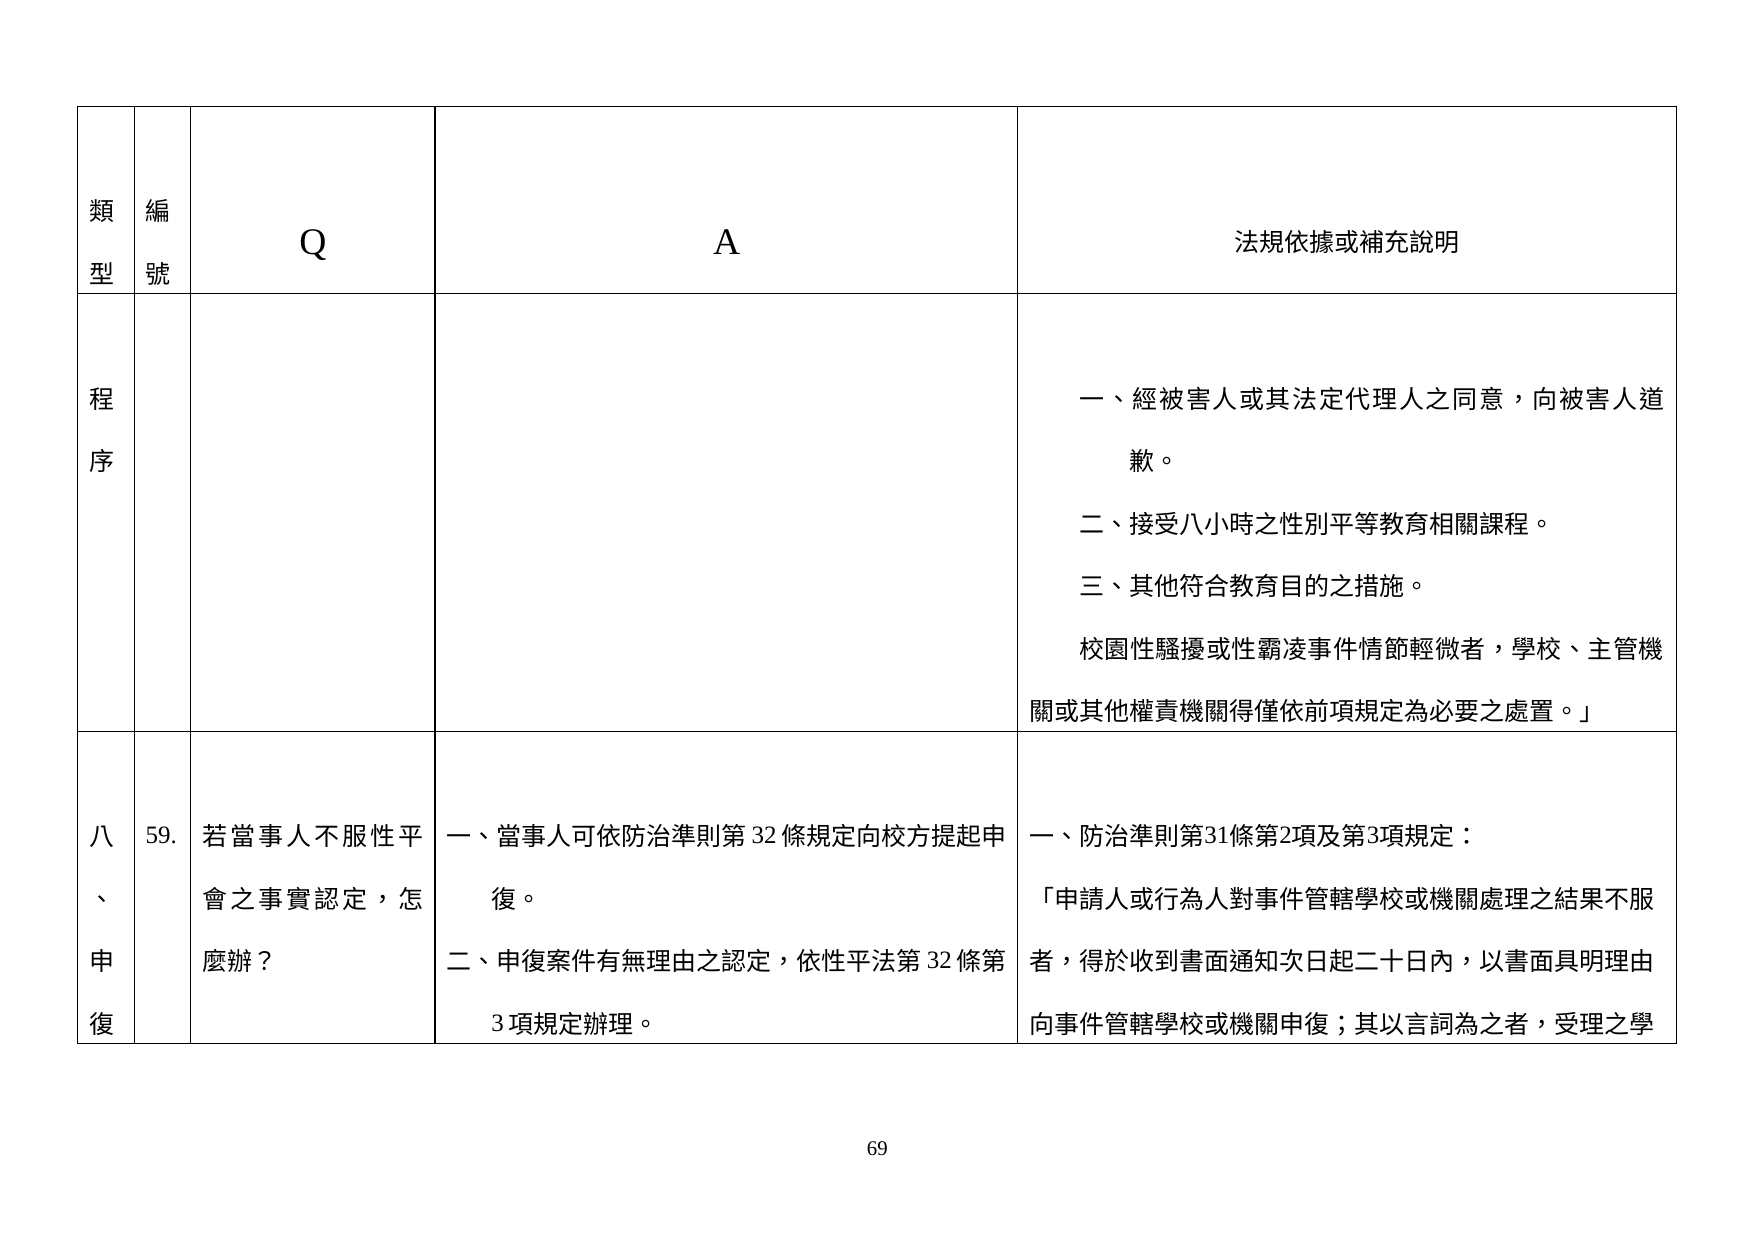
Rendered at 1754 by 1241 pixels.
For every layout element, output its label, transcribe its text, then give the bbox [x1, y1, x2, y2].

table_cell 一、防治準則第31條第2項及第3項規定： 「申請人或行為人對事件管轄學校或機關處理之結果不服者，得於收到書面通知次日起二十日內，以書面具明理由向事件管轄學校或機關申復；其以言詞為之者，受理之學 [1018, 732, 1676, 1043]
table_header 編號 [135, 107, 190, 293]
table_cell [191, 294, 434, 731]
table_header 法規依據或補充說明 [1018, 107, 1676, 293]
table_header 類型 [78, 107, 134, 293]
table_cell [135, 294, 190, 731]
table_cell 一、當事人可依防治準則第32條規定向校方提起申復。 二、申復案件有無理由之認定，依性平法第32條第3項規定辦理。 [436, 732, 1017, 1043]
table_header Q [191, 107, 434, 293]
table_cell 八、 申 復 [78, 732, 134, 1043]
table_header A [436, 107, 1017, 293]
table_cell 程序 [78, 294, 134, 731]
table_cell 59. [135, 732, 190, 1043]
table_cell [436, 294, 1017, 731]
table_cell 若當事人不服性平會之事實認定，怎麼辦？ [191, 732, 434, 1043]
table_cell 一、經被害人或其法定代理人之同意，向被害人道歉。 二、接受八小時之性別平等教育相關課程。 三、其他符合教育目的之措施。 校園性騷擾或性霸凌事件情節輕微者，學校、主管機關或其他權責機關得僅依前項規定為必要之處置。」 [1018, 294, 1676, 731]
